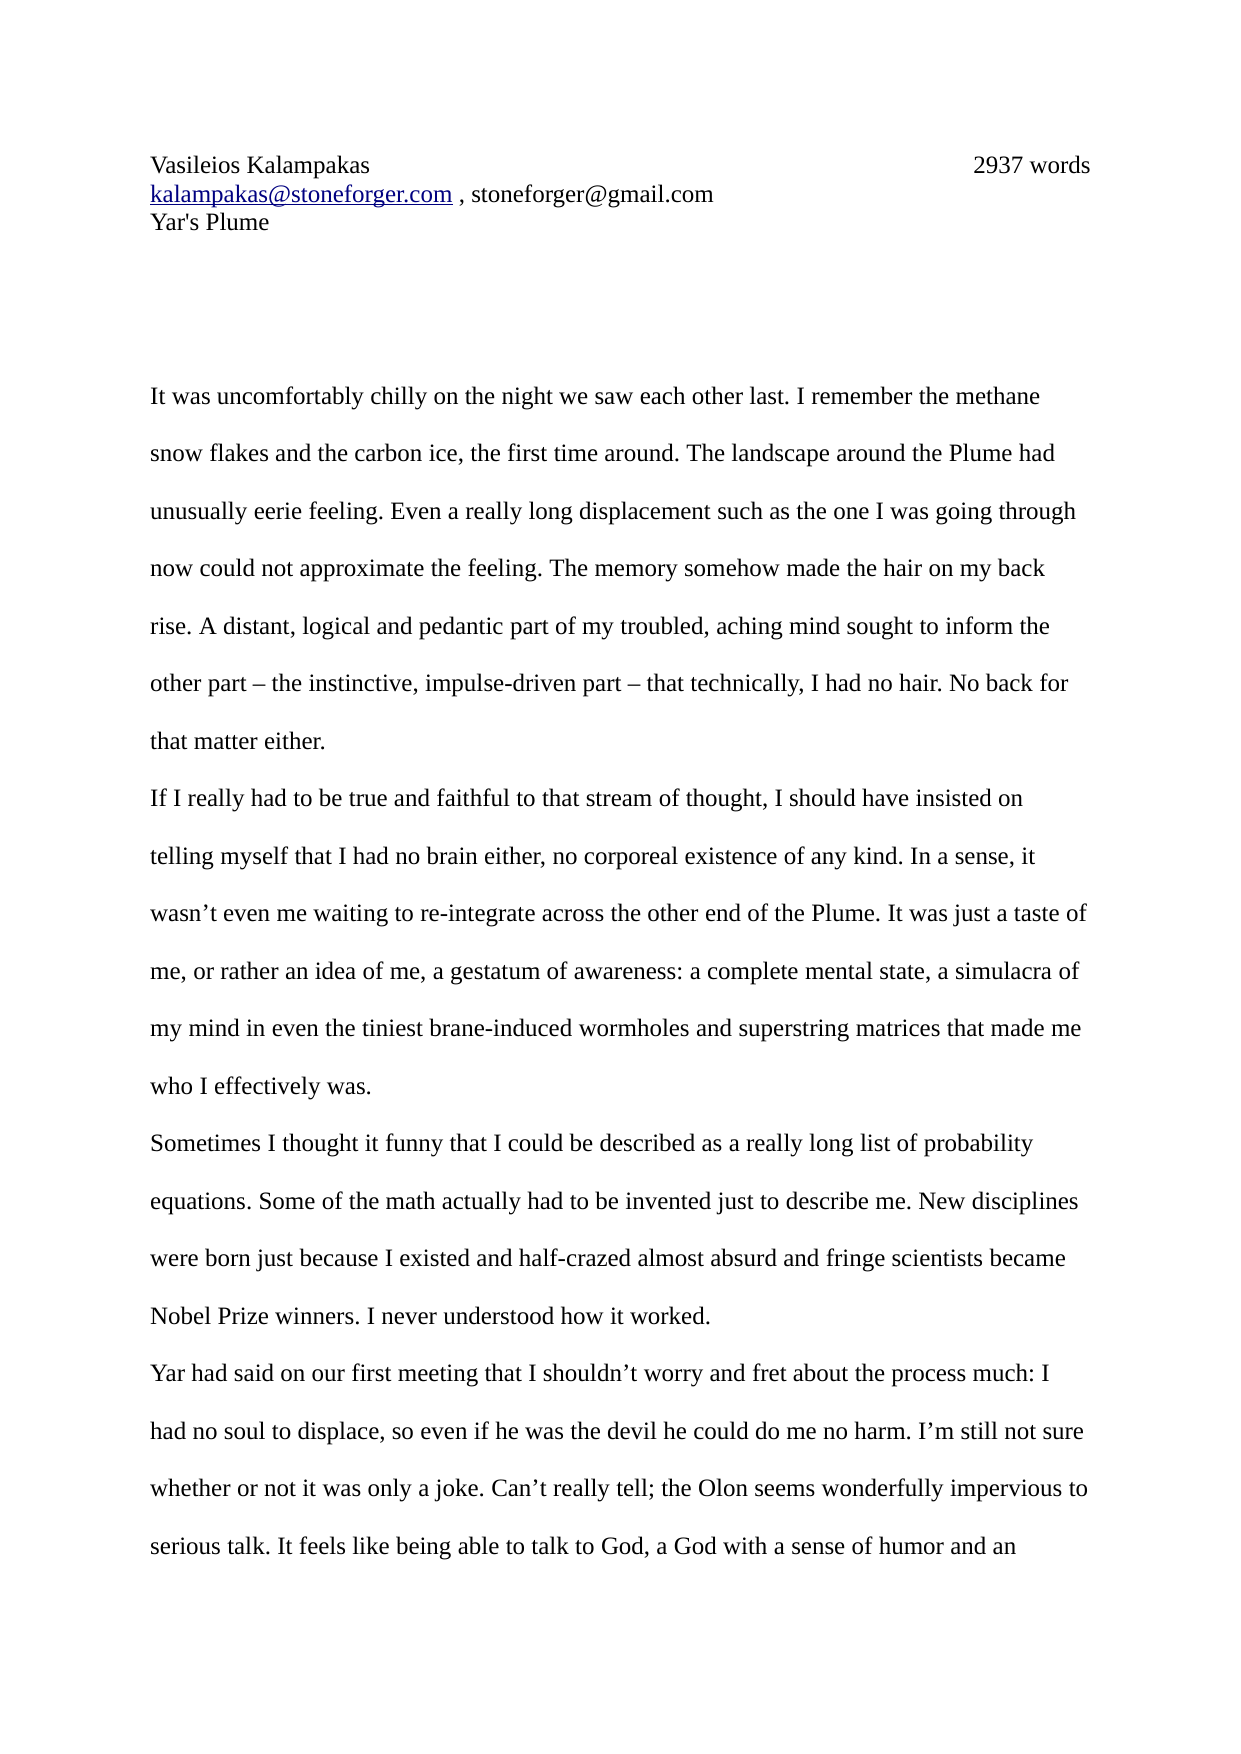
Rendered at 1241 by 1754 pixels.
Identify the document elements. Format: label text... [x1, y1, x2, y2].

text Sometimes I thought it funny that I could be described as a really long list of probability equations. Some of the math actually had to be invented just to describe me. New disciplines were born just because I existed and half-crazed almost absurd and fringe scientists became Nobel Prize winners. I never understood how it worked. [150, 1128, 1091, 1329]
text It was uncomfortably chilly on the night we saw each other last. I remember the methane snow flakes and the carbon ice, the first time around. The landscape around the Plume had unusually eerie feeling. Even a really long displacement such as the one I was going through now could not approximate the feeling. The memory somehow made the hair on my back rise. A distant, logical and pedantic part of my troubled, aching mind sought to inform the other part – the instinctive, impulse-driven part – that technically, I had no hair. No back for that matter either. [150, 381, 1091, 754]
text If I really had to be true and faithful to that stream of thought, I should have insisted on telling myself that I had no brain either, no corporeal existence of any kind. In a sense, it wasn’t even me waiting to re-integrate across the other end of the Plume. It was just a taste of me, or rather an idea of me, a gestatum of awareness: a complete mental state, a simulacra of my mind in even the tiniest brane-induced wormholes and superstring matrices that made me who I effectively was. [150, 783, 1091, 1099]
text Yar had said on our first meeting that I shouldn’t worry and fret about the process much: I had no soul to displace, so even if he was the devil he could do me no harm. I’m still not sure whether or not it was only a joke. Can’t really tell; the Olon seems wonderfully impervious to serious talk. It feels like being able to talk to God, a God with a sense of humor and an [150, 1358, 1091, 1559]
